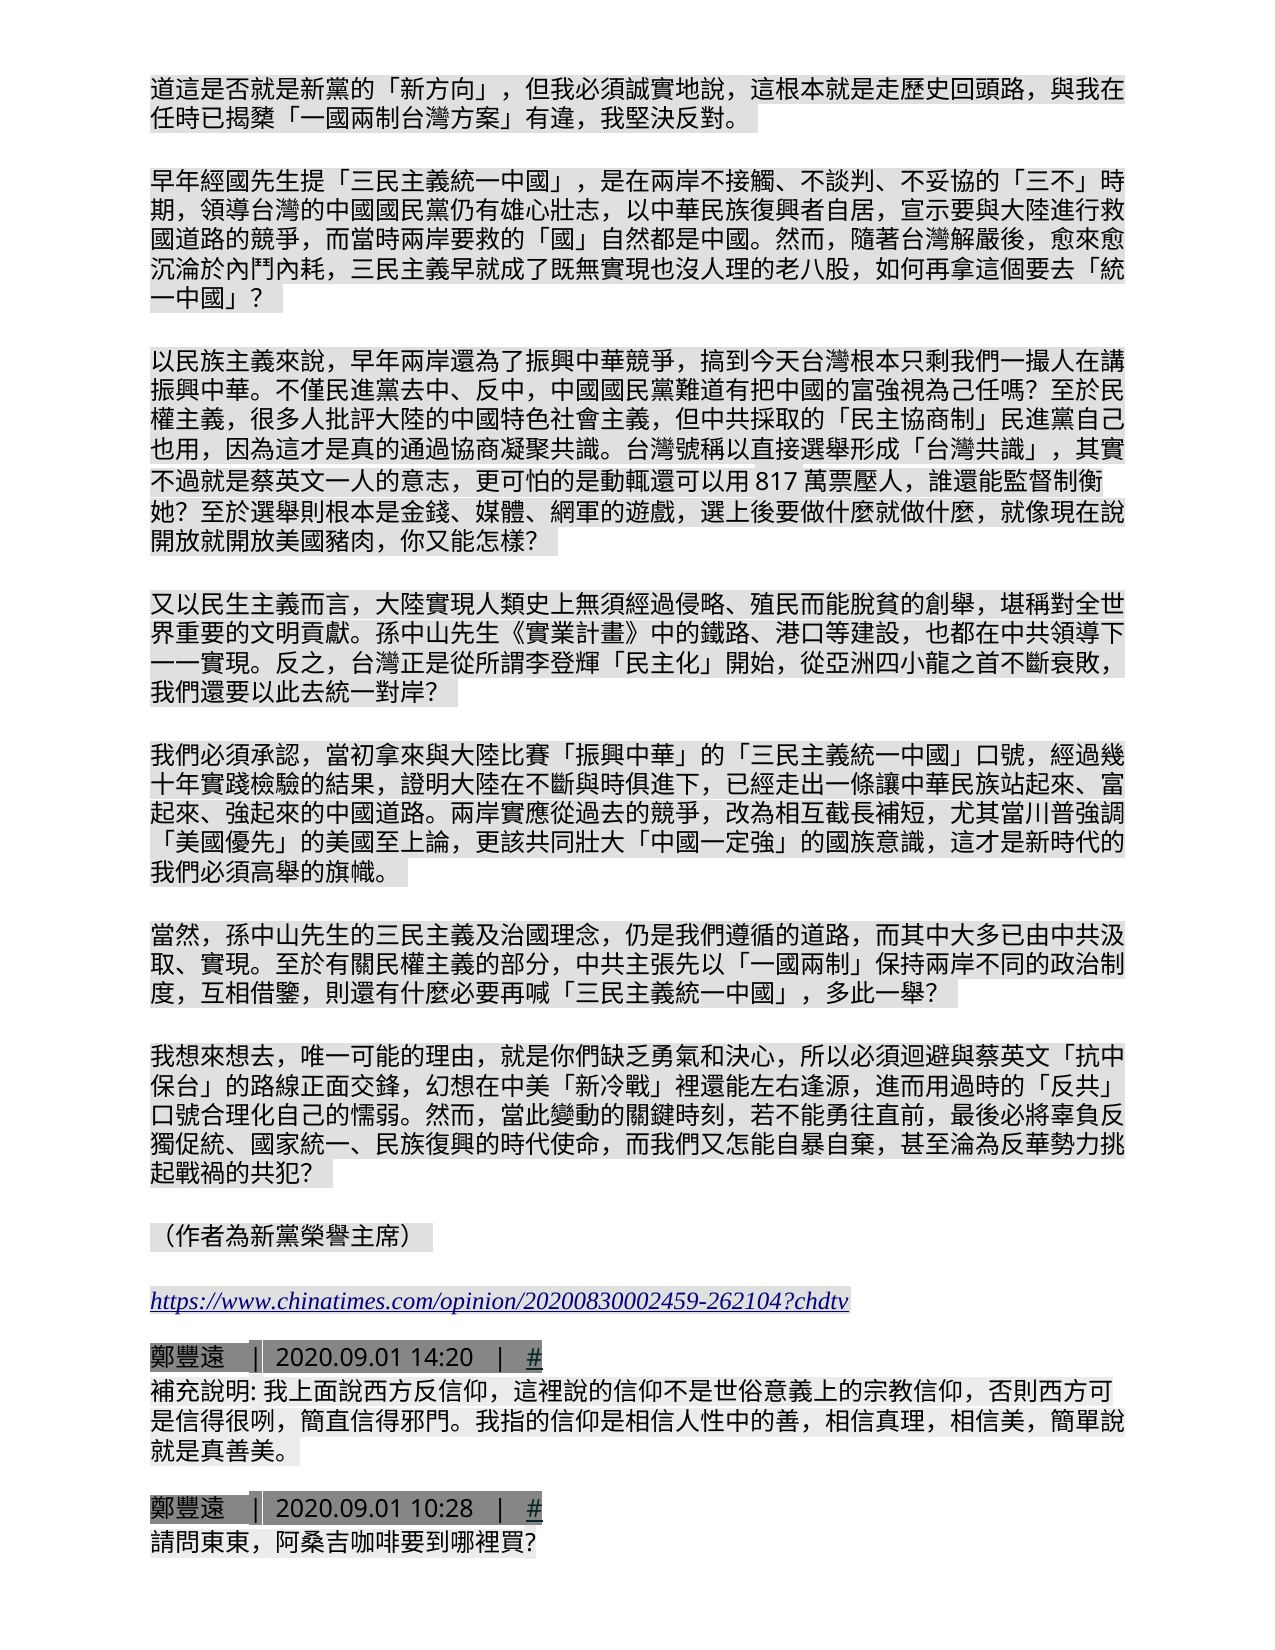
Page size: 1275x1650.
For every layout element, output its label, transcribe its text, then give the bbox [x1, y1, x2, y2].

text 道這是否就是新黨的「新方向」，但我必須誠實地說，這根本就是走歷史回頭路，與我在任時已揭櫫「一國兩制台灣方案」有違，我堅決反對。 早年經國先生提「三民主義統一中國」，是在兩岸不接觸、不談判、不妥協的「三不」時期，領導台灣的中國國民黨仍有雄心壯志，以中華民族復興者自居，宣示要與大陸進行救國道路的競爭，而當時兩岸要救的「國」自然都是中國。然而，隨著台灣解嚴後，愈來愈沉淪於內鬥內耗，三民主義早就成了既無實現也沒人理的老八股，如何再拿這個要去「統一中國」？ 以民族主義來說，早年兩岸還為了振興中華競爭，搞到今天台灣根本只剩我們一撮人在講振興中華。不僅民進黨去中、反中，中國國民黨難道有把中國的富強視為己任嗎？至於民權主義，很多人批評大陸的中國特色社會主義，但中共採取的「民主協商制」民進黨自己也用，因為這才是真的通過協商凝聚共識。台灣號稱以直接選舉形成「台灣共識」，其實不過就是蔡英文一人的意志，更可怕的是動輒還可以用817萬票壓人，誰還能監督制衡她？至於選舉則根本是金錢、媒體、網軍的遊戲，選上後要做什麼就做什麼，就像現在說開放就開放美國豬肉，你又能怎樣？ 又以民生主義而言，大陸實現人類史上無須經過侵略、殖民而能脫貧的創舉，堪稱對全世界重要的文明貢獻。孫中山先生《實業計畫》中的鐵路、港口等建設，也都在中共領導下一一實現。反之，台灣正是從所謂李登輝「民主化」開始，從亞洲四小龍之首不斷衰敗，我們還要以此去統一對岸？ 我們必須承認，當初拿來與大陸比賽「振興中華」的「三民主義統一中國」口號，經過幾十年實踐檢驗的結果，證明大陸在不斷與時俱進下，已經走出一條讓中華民族站起來、富起來、強起來的中國道路。兩岸實應從過去的競爭，改為相互截長補短，尤其當川普強調「美國優先」的美國至上論，更該共同壯大「中國一定強」的國族意識，這才是新時代的我們必須高舉的旗幟。 當然，孫中山先生的三民主義及治國理念，仍是我們遵循的道路，而其中大多已由中共汲取、實現。至於有關民權主義的部分，中共主張先以「一國兩制」保持兩岸不同的政治制度，互相借鑒，則還有什麼必要再喊「三民主義統一中國」，多此一舉？ 我想來想去，唯一可能的理由，就是你們缺乏勇氣和決心，所以必須迴避與蔡英文「抗中保台」的路線正面交鋒，幻想在中美「新冷戰」裡還能左右逢源，進而用過時的「反共」口號合理化自己的懦弱。然而，當此變動的關鍵時刻，若不能勇往直前，最後必將辜負反獨促統、國家統一、民族復興的時代使命，而我們又怎能自暴自棄，甚至淪為反華勢力挑起戰禍的共犯？ （作者為新黨榮譽主席） https://www.chinatimes.com/opinion/20200830002459-262104?chdtv [150, 75, 1125, 1314]
text 請問東東，阿桑吉咖啡要到哪裡買? [150, 1525, 1125, 1559]
text 鄭豐遠 | 2020.09.01 10:28 | # [150, 1491, 1125, 1525]
text 補充說明: 我上面說西方反信仰，這裡說的信仰不是世俗意義上的宗教信仰，否則西方可是信得很咧，簡直信得邪門。我指的信仰是相信人性中的善，相信真理，相信美，簡單說就是真善美。 [150, 1373, 1125, 1466]
text 鄭豐遠 | 2020.09.01 14:20 | # [150, 1339, 1125, 1373]
